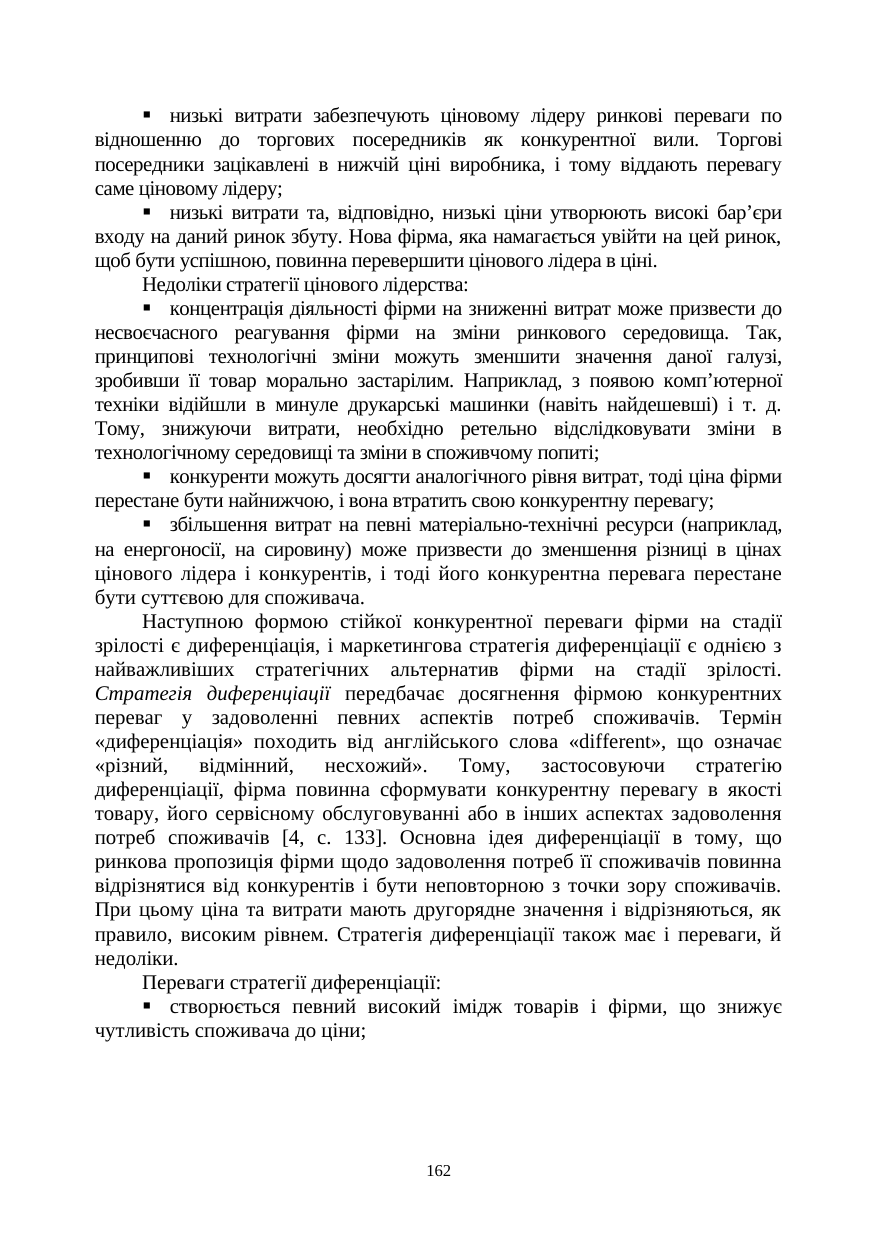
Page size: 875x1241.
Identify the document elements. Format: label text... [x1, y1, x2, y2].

text Переваги стратегії диференціації: [94, 969, 782, 994]
list концентрація діяльності фірми на зниженні витрат може призвести до несвоєчасного реагування фірми на зміни ринкового середовища. Так, принципові технологічні зміни можуть зменшити значення даної галузі, зробивши її товар морально застарілим. Наприклад, з появою комп’ютерної техніки відійшли в минуле друкарські машинки (навіть найдешевші) і т. д. Тому, знижуючи витрати, необхідно ретельно відслідковувати зміни в технологічному середовищі та зміни в споживчому попиті; [94, 296, 782, 464]
list створюється певний високий імідж товарів і фірми, що знижує чутливість споживача до ціни; [94, 994, 782, 1042]
text Недоліки стратегії цінового лідерства: [94, 272, 782, 296]
text Наступною формою стійкої конкурентної переваги фірми на стадії зрілості є диференціація, і маркетингова стратегія диференціації є однією з найважливіших стратегічних альтернатив фірми на стадії зрілості. Стратегія диференціації передбачає досягнення фірмою конкурентних переваг у задоволенні певних аспектів потреб споживачів. Термін «диференціація» походить від англійського слова «different», що означає «різний, відмінний, несхожий». Тому, застосовуючи стратегію диференціації, фірма повинна сформувати конкурентну перевагу в якості товару, його сервісному обслуговуванні або в інших аспектах задоволення потреб споживачів [4, с. 133]. Основна ідея диференціації в тому, що ринкова пропозиція фірми щодо задоволення потреб її споживачів повинна відрізнятися від конкурентів і бути неповторною з точки зору споживачів. При цьому ціна та витрати мають другорядне значення і відрізняються, як правило, високим рівнем. Стратегія диференціації також має і переваги, й недоліки. [94, 609, 782, 969]
list збільшення витрат на певні матеріально-технічні ресурси (наприклад, на енергоносії, на сировину) може призвести до зменшення різниці в цінах цінового лідера і конкурентів, і тоді його конкурентна перевага перестане бути суттєвою для споживача. [94, 512, 782, 609]
list конкуренти можуть досягти аналогічного рівня витрат, тоді ціна фірми перестане бути найнижчою, і вона втратить свою конкурентну перевагу; [94, 464, 782, 512]
list низькі витрати та, відповідно, низькі ціни утворюють високі бар’єри входу на даний ринок збуту. Нова фірма, яка намагається увійти на цей ринок, щоб бути успішною, повинна перевершити цінового лідера в ціні. [94, 199, 782, 272]
list низькі витрати забезпечують ціновому лідеру ринкові переваги по відношенню до торгових посередників як конкурентної вили. Торгові посередники зацікавлені в нижчій ціні виробника, і тому віддають перевагу саме ціновому лідеру; [94, 103, 782, 199]
